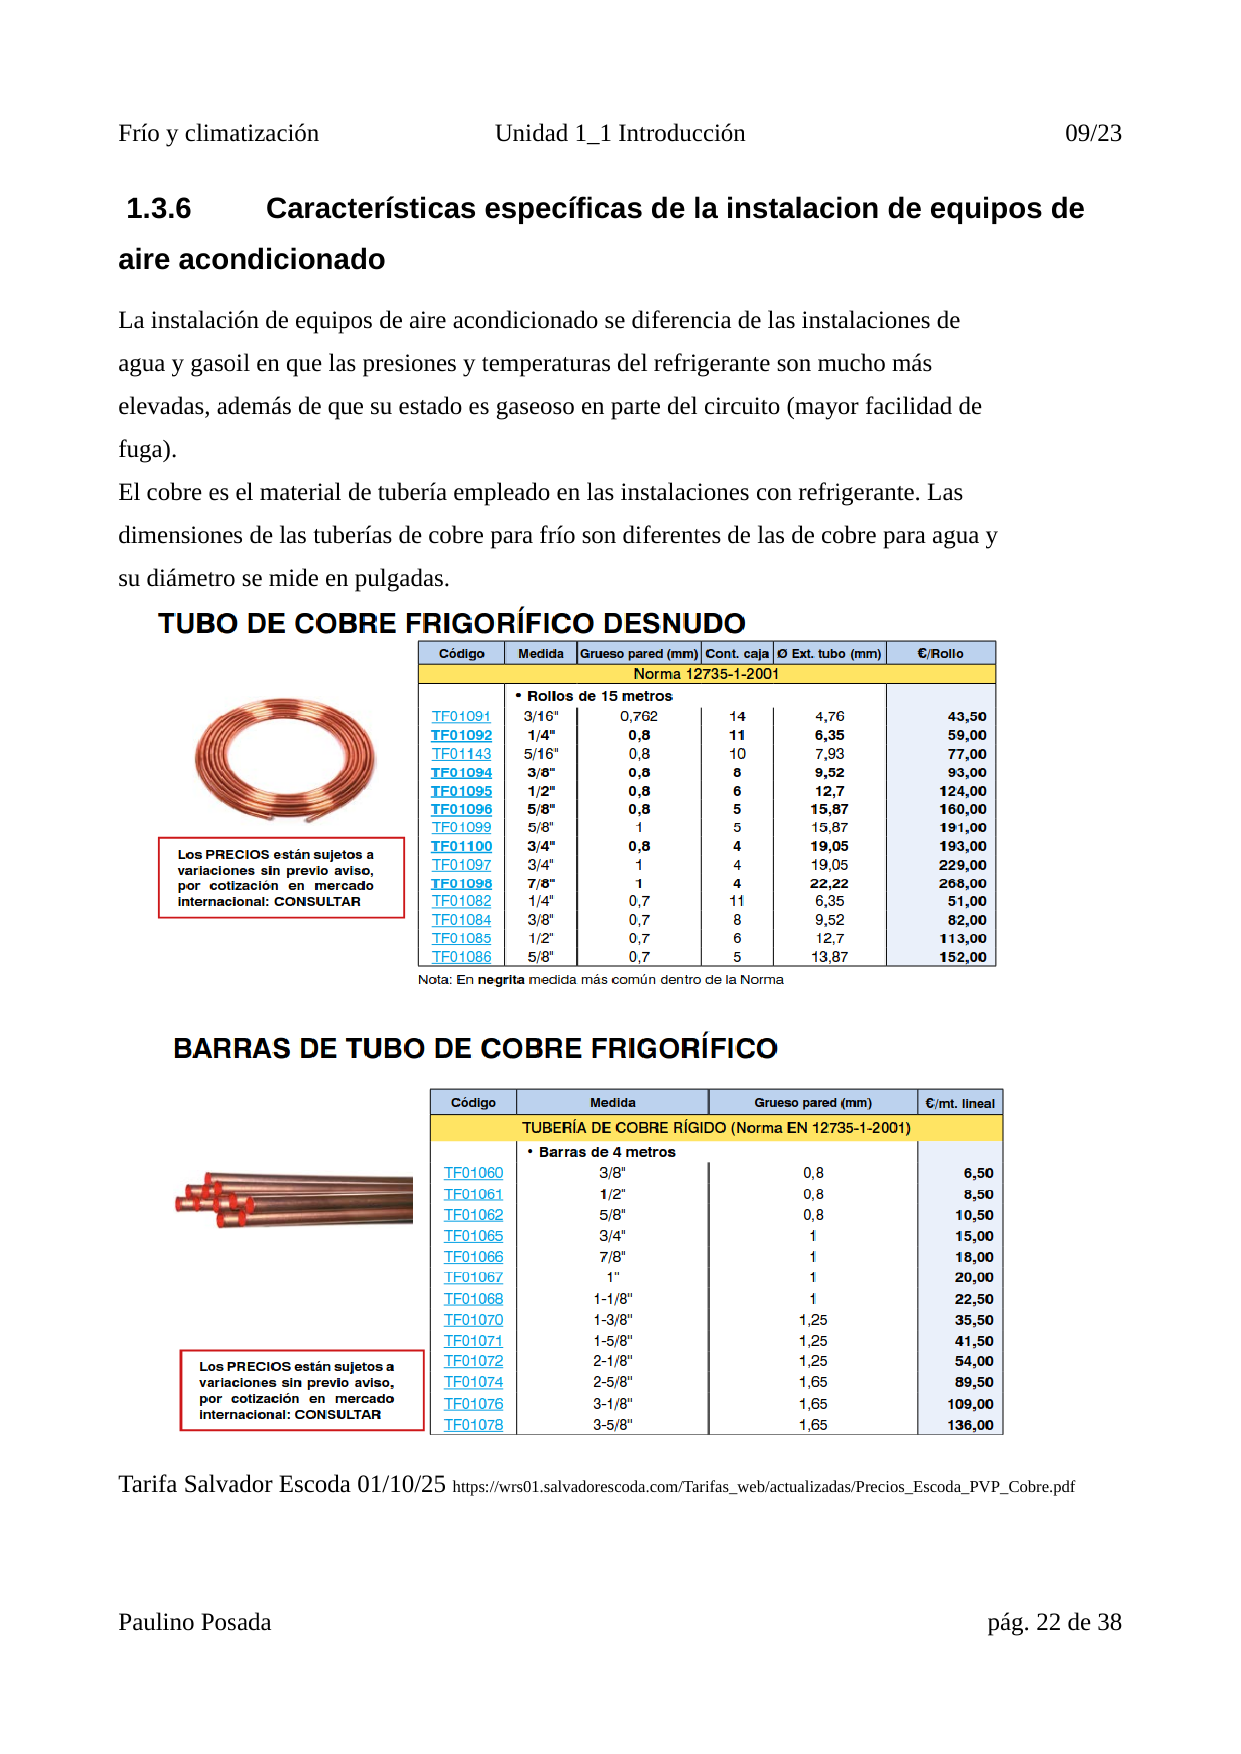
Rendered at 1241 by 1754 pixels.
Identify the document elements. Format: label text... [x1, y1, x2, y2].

text su diámetro se mide en pulgadas. [118, 563, 1122, 592]
text fuga). [118, 434, 1122, 463]
text Tarifa Salvador Escoda 01/10/25 https://wrs01.salvadorescoda.com/Tarifas_web/actualizadas/Precios_Escoda_PVP_Cobre.pdf [118, 1469, 1122, 1498]
text El cobre es el material de tubería empleado en las instalaciones con refrigerante. Las [118, 477, 1122, 506]
text La instalación de equipos de aire acondicionado se diferencia de las instalaciones de [118, 305, 1122, 333]
text dimensiones de las tuberías de cobre para frío son diferentes de las de cobre para agua y [118, 520, 1122, 549]
text elevadas, además de que su estado es gaseoso en parte del circuito (mayor facilidad de [118, 391, 1122, 420]
subtitle Características específicas de la instalacion de equipos de aire acondicionado [118, 191, 1122, 275]
text agua y gasoil en que las presiones y temperaturas del refrigerante son mucho más [118, 348, 1122, 377]
picture [152, 606, 1004, 991]
picture [168, 1029, 1014, 1435]
